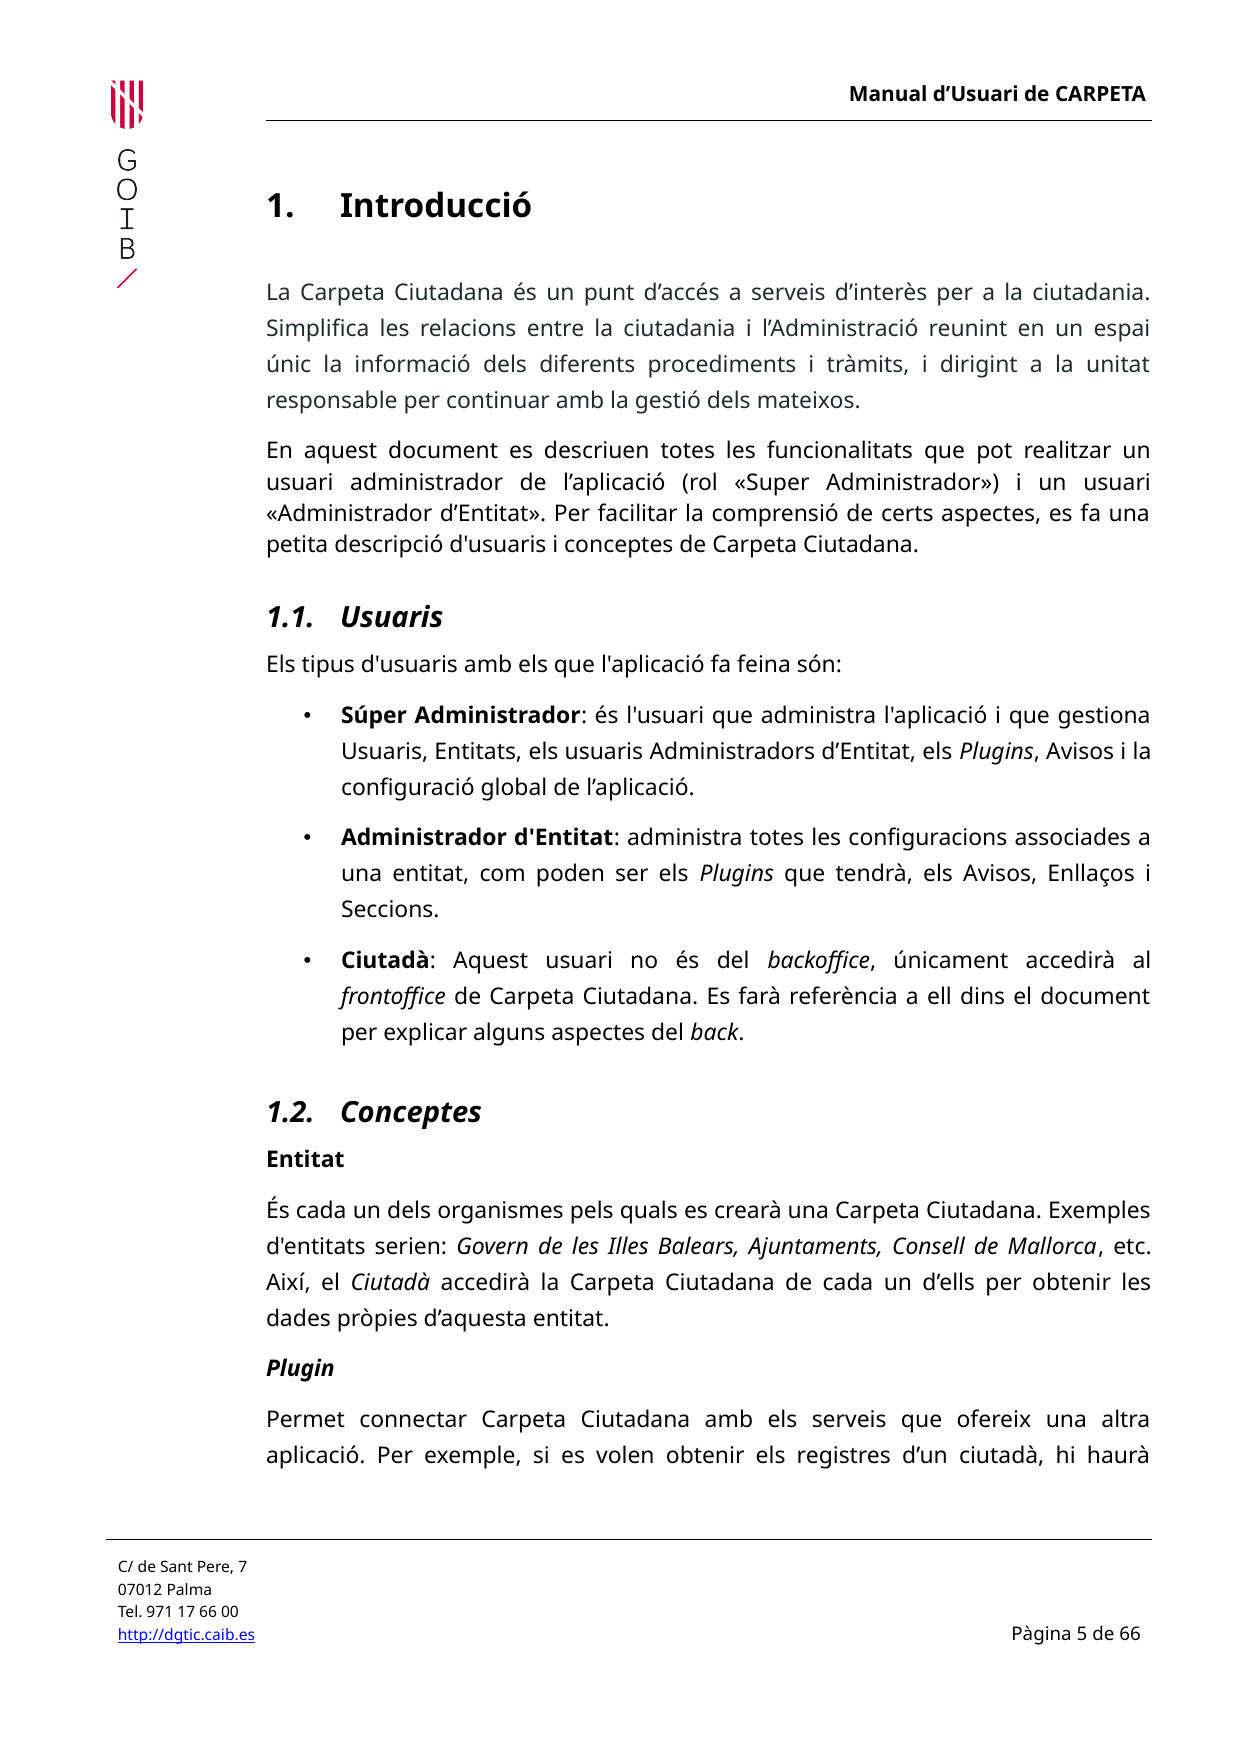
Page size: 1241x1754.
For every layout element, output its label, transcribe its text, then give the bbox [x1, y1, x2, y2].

text Plugin [266, 1352, 1152, 1383]
text La Carpeta Ciutadana és un punt d’accés a serveis d’interès per a la ciutadania. Simplifica les relacions entre la ciutadania i l’Administració reunint en un espai únic la informació dels diferents procediments i tràmits, i dirigint a la unitat responsable per continuar amb la gestió dels mateixos. [266, 276, 1152, 415]
list Administrador d'Entitat: administra totes les configuracions associades a una entitat, com poden ser els Plugins que tendrà, els Avisos, Enllaços i Seccions. [303, 821, 1152, 924]
text Els tipus d'usuaris amb els que l'aplicació fa feina són: [266, 648, 1152, 680]
list Ciutadà: Aquest usuari no és del backoffice, únicament accedirà al frontoffice de Carpeta Ciutadana. Es farà referència a ell dins el document per explicar alguns aspectes del back. [303, 944, 1152, 1047]
picture [82, 57, 172, 319]
subtitle Conceptes [266, 1091, 1152, 1131]
subtitle Usuaris [266, 596, 1152, 636]
text Entitat [266, 1143, 1152, 1174]
list Súper Administrador: és l'usuari que administra l'aplicació i que gestiona Usuaris, Entitats, els usuaris Administradors d’Entitat, els Plugins, Avisos i la configuració global de l’aplicació. [303, 699, 1152, 802]
text És cada un dels organismes pels quals es crearà una Carpeta Ciutadana. Exemples d'entitats serien: Govern de les Illes Balears, Ajuntaments, Consell de Mallorca, etc. Així, el Ciutadà accedirà la Carpeta Ciutadana de cada un d’ells per obtenir les dades pròpies d’aquesta entitat. [266, 1194, 1152, 1333]
text Permet connectar Carpeta Ciutadana amb els serveis que ofereix una altra aplicació. Per exemple, si es volen obtenir els registres d’un ciutadà, hi haurà [266, 1403, 1152, 1470]
text En aquest document es descriuen totes les funcionalitats que pot realitzar un usuari administrador de l’aplicació (rol «Super Administrador») i un usuari «Administrador d’Entitat». Per facilitar la comprensió de certs aspectes, es fa una petita descripció d'usuaris i conceptes de Carpeta Ciutadana. [266, 434, 1152, 559]
subtitle Introducció [266, 181, 1152, 227]
